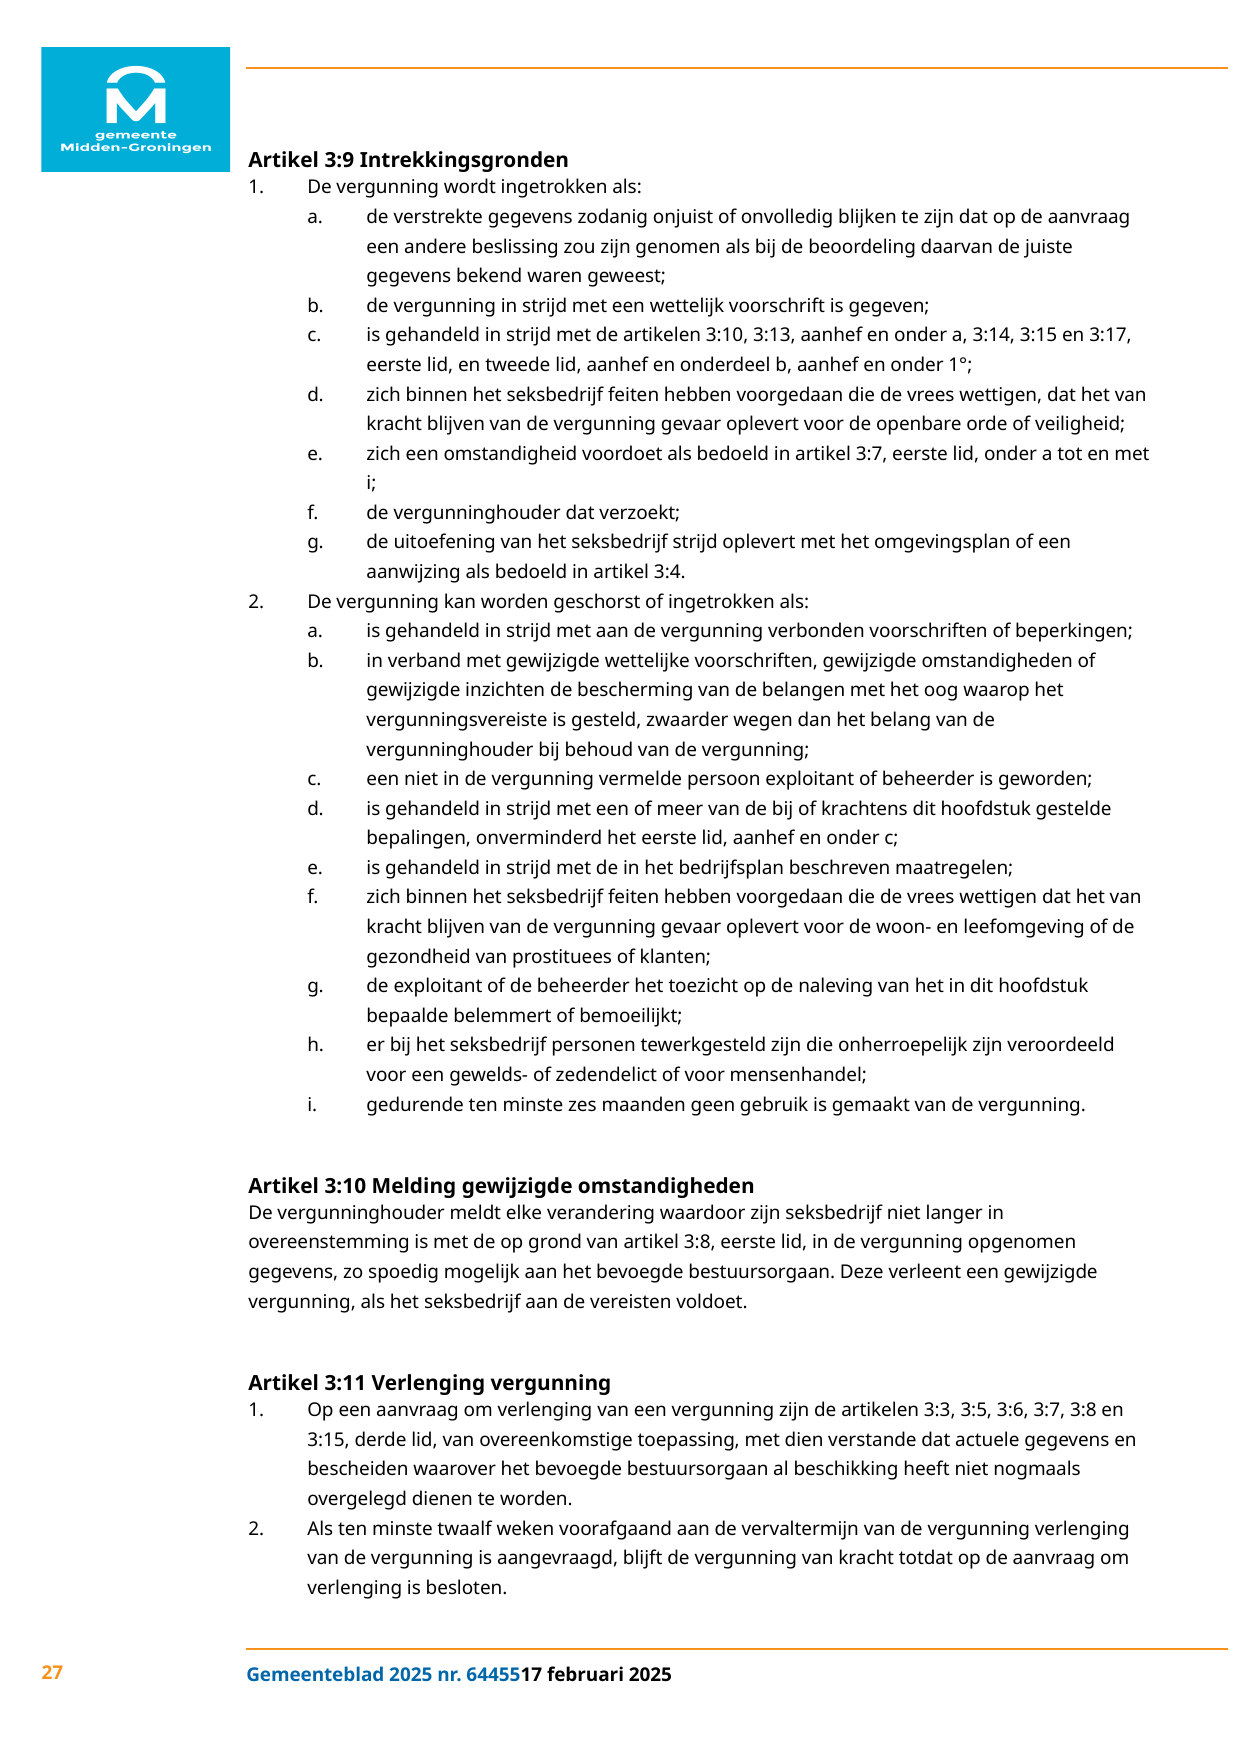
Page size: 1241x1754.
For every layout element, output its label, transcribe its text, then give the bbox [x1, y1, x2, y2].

list zich binnen het seksbedrijf feiten hebben voorgedaan die de vrees wettigen, dat het van kracht blijven van de vergunning gevaar oplevert voor de openbare orde of veiligheid; [307, 381, 1152, 436]
list zich een omstandigheid voordoet als bedoeld in artikel 3:7, eerste lid, onder a tot en met i; [307, 440, 1152, 495]
list is gehandeld in strijd met aan de vergunning verbonden voorschriften of beperkingen; [307, 617, 1152, 643]
list is gehandeld in strijd met de in het bedrijfsplan beschreven maatregelen; [307, 854, 1152, 880]
list de uitoefening van het seksbedrijf strijd oplevert met het omgevingsplan of een aanwijzing als bedoeld in artikel 3:4. [307, 529, 1152, 584]
list de vergunning in strijd met een wettelijk voorschrift is gegeven; [307, 292, 1152, 318]
list de vergunninghouder dat verzoekt; [307, 499, 1152, 525]
list De vergunning kan worden geschorst of ingetrokken als: [248, 588, 1152, 613]
picture [184, 146, 190, 153]
list is gehandeld in strijd met een of meer van de bij of krachtens dit hoofdstuk gestelde bepalingen, onverminderd het eerste lid, aanhef en onder c; [307, 795, 1152, 850]
list gedurende ten minste zes maanden geen gebruik is gemaakt van de vergunning. [307, 1091, 1152, 1116]
picture [107, 89, 165, 122]
list een niet in de vergunning vermelde persoon exploitant of beheerder is geworden; [307, 765, 1152, 791]
list Als ten minste twaalf weken voorafgaand aan de vervaltermijn van de vergunning verlenging van de vergunning is aangevraagd, blijft de vergunning van kracht totdat op de aanvraag om verlenging is besloten. [248, 1515, 1152, 1599]
list er bij het seksbedrijf personen tewerkgesteld zijn die onherroepelijk zijn veroordeeld voor een gewelds- of zedendelict of voor mensenhandel; [307, 1032, 1152, 1087]
list is gehandeld in strijd met de artikelen 3:10, 3:13, aanhef en onder a, 3:14, 3:15 en 3:17, eerste lid, en tweede lid, aanhef en onderdeel b, aanhef en onder 1°; [307, 322, 1152, 377]
list in verband met gewijzigde wettelijke voorschriften, gewijzigde omstandigheden of gewijzigde inzichten de bescherming van de belangen met het oog waarop het vergunningsvereiste is gesteld, zwaarder wegen dan het belang van de vergunninghouder bij behoud van de vergunning; [307, 647, 1152, 761]
list de verstrekte gegevens zodanig onjuist of onvolledig blijken te zijn dat op de aanvraag een andere beslissing zou zijn genomen als bij de beoordeling daarvan de juiste gegevens bekend waren geweest; [307, 203, 1152, 288]
text Artikel 3:10 Melding gewijzigde omstandigheden [248, 1171, 1152, 1199]
list de exploitant of de beheerder het toezicht op de naleving van het in dit hoofdstuk bepaalde belemmert of bemoeilijkt; [307, 972, 1152, 1028]
text Artikel 3:9 Intrekkingsgronden [248, 145, 1152, 174]
list Op een aanvraag om verlenging van een vergunning zijn de artikelen 3:3, 3:5, 3:6, 3:7, 3:8 en 3:15, derde lid, van overeenkomstige toepassing, met dien verstande dat actuele gegevens en bescheiden waarover het bevoegde bestuursorgaan al beschikking heeft niet nogmaals overgelegd dienen te worden. [248, 1396, 1152, 1511]
list De vergunning wordt ingetrokken als: [248, 174, 1152, 199]
picture [108, 66, 164, 82]
list zich binnen het seksbedrijf feiten hebben voorgedaan die de vrees wettigen dat het van kracht blijven van de vergunning gevaar oplevert voor de woon- en leefomgeving of de gezondheid van prostituees of klanten; [307, 884, 1152, 968]
text Artikel 3:11 Verlenging vergunning [248, 1368, 1152, 1396]
text De vergunninghouder meldt elke verandering waardoor zijn seksbedrijf niet langer in overeenstemming is met de op grond van artikel 3:8, eerste lid, in de vergunning opgenomen gegevens, zo spoedig mogelijk aan het bevoegde bestuursorgaan. Deze verleent een gewijzigde vergunning, als het seksbedrijf aan de vereisten voldoet. [248, 1199, 1152, 1314]
